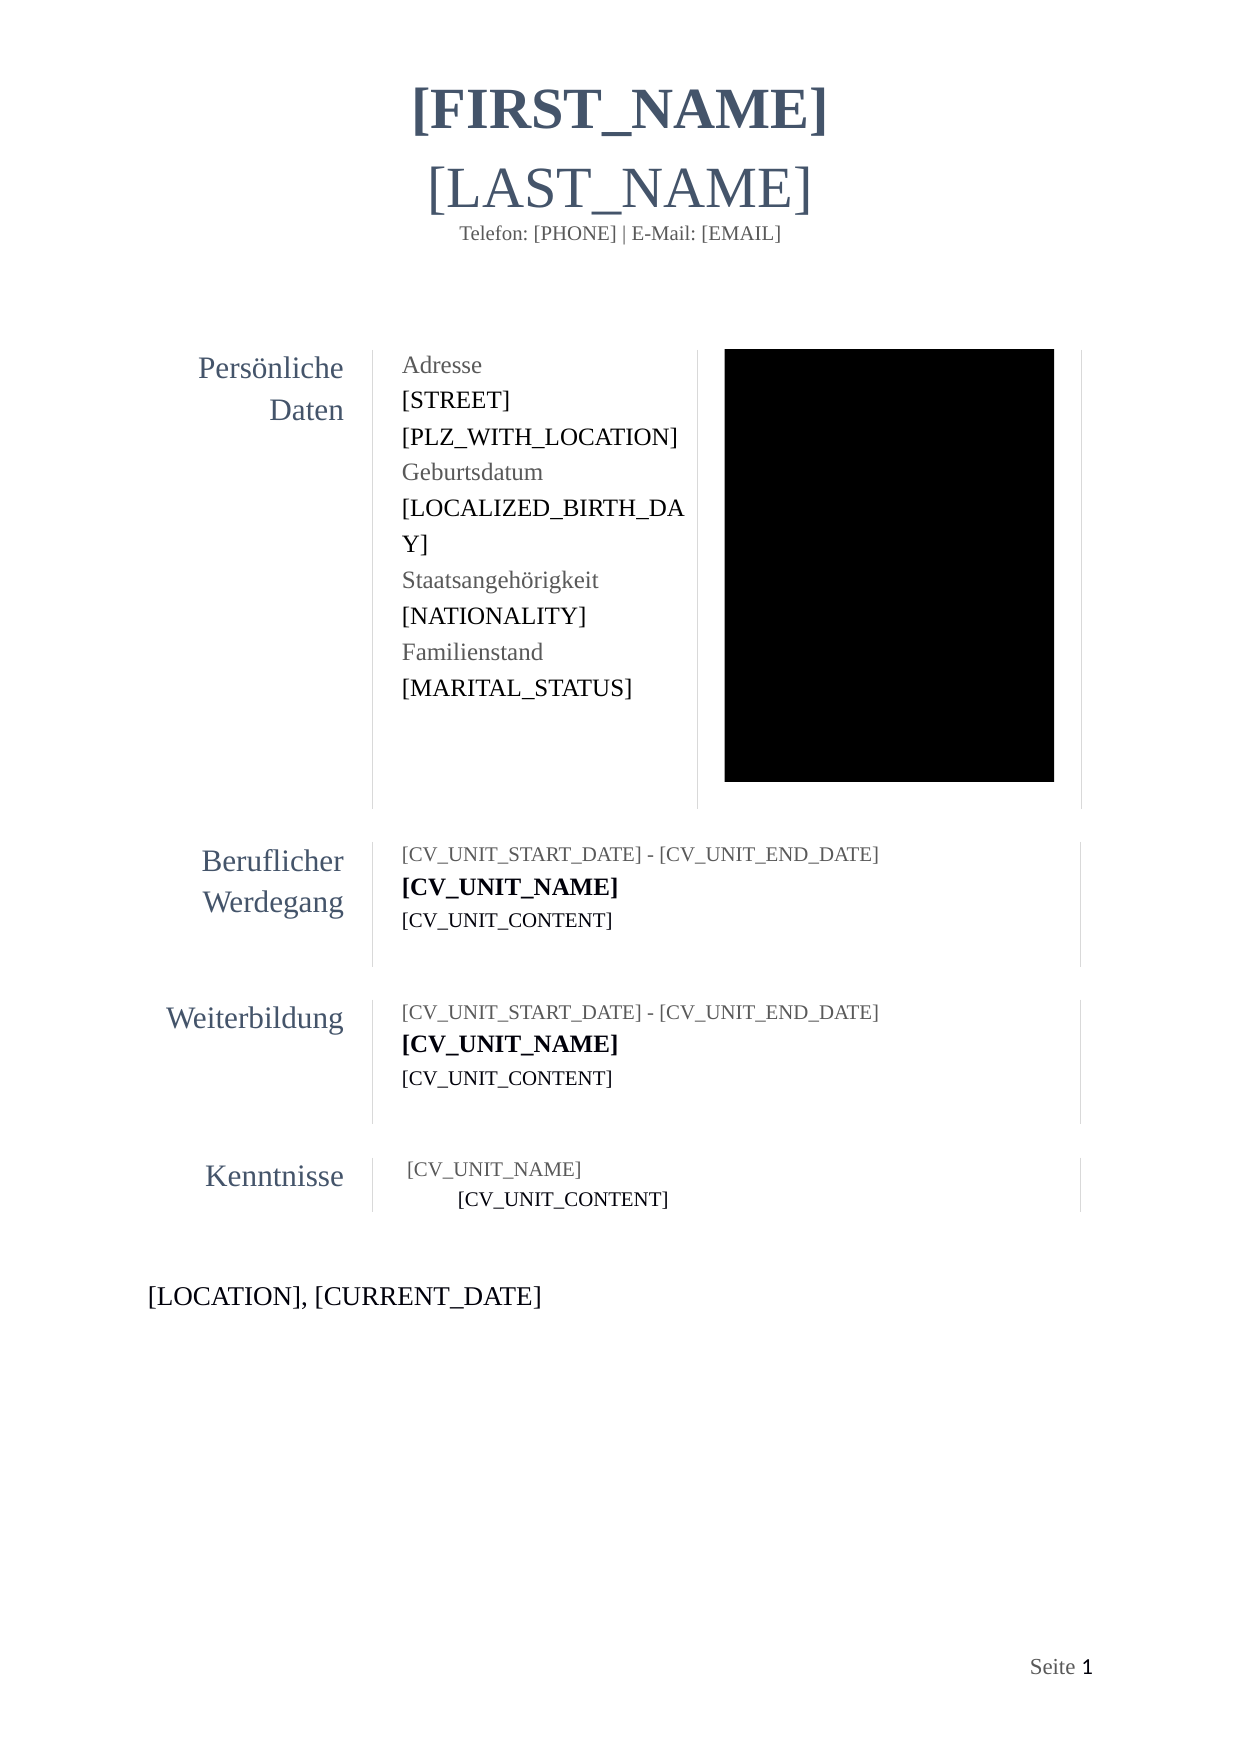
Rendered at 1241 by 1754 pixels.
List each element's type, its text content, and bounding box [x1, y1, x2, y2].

table_header Persönliche Daten [136, 350, 372, 809]
table_header [CV_UNIT_NAME] [CV_UNIT_CONTENT] [373, 1158, 1080, 1212]
table_header Kenntnisse [136, 1158, 372, 1212]
table_header [CV_UNIT_START_DATE] - [CV_UNIT_END_DATE] [CV_UNIT_NAME] [CV_UNIT_CONTENT] [373, 842, 1080, 967]
picture [724, 349, 1055, 782]
table_header [698, 350, 1081, 809]
table_header Weiterbildung [136, 1000, 372, 1124]
table_header Adresse [STREET] [PLZ_WITH_LOCATION] Geburtsdatum [LOCALIZED_BIRTH_DAY] Staatsangehörigkeit [NATIONALITY] Familienstand [MARITAL_STATUS] [373, 350, 697, 809]
table_header Beruflicher Werdegang [136, 842, 372, 967]
text [LOCATION], [CURRENT_DATE] [148, 1280, 1093, 1311]
table_header [CV_UNIT_START_DATE] - [CV_UNIT_END_DATE] [CV_UNIT_NAME] [CV_UNIT_CONTENT] [373, 1000, 1080, 1124]
